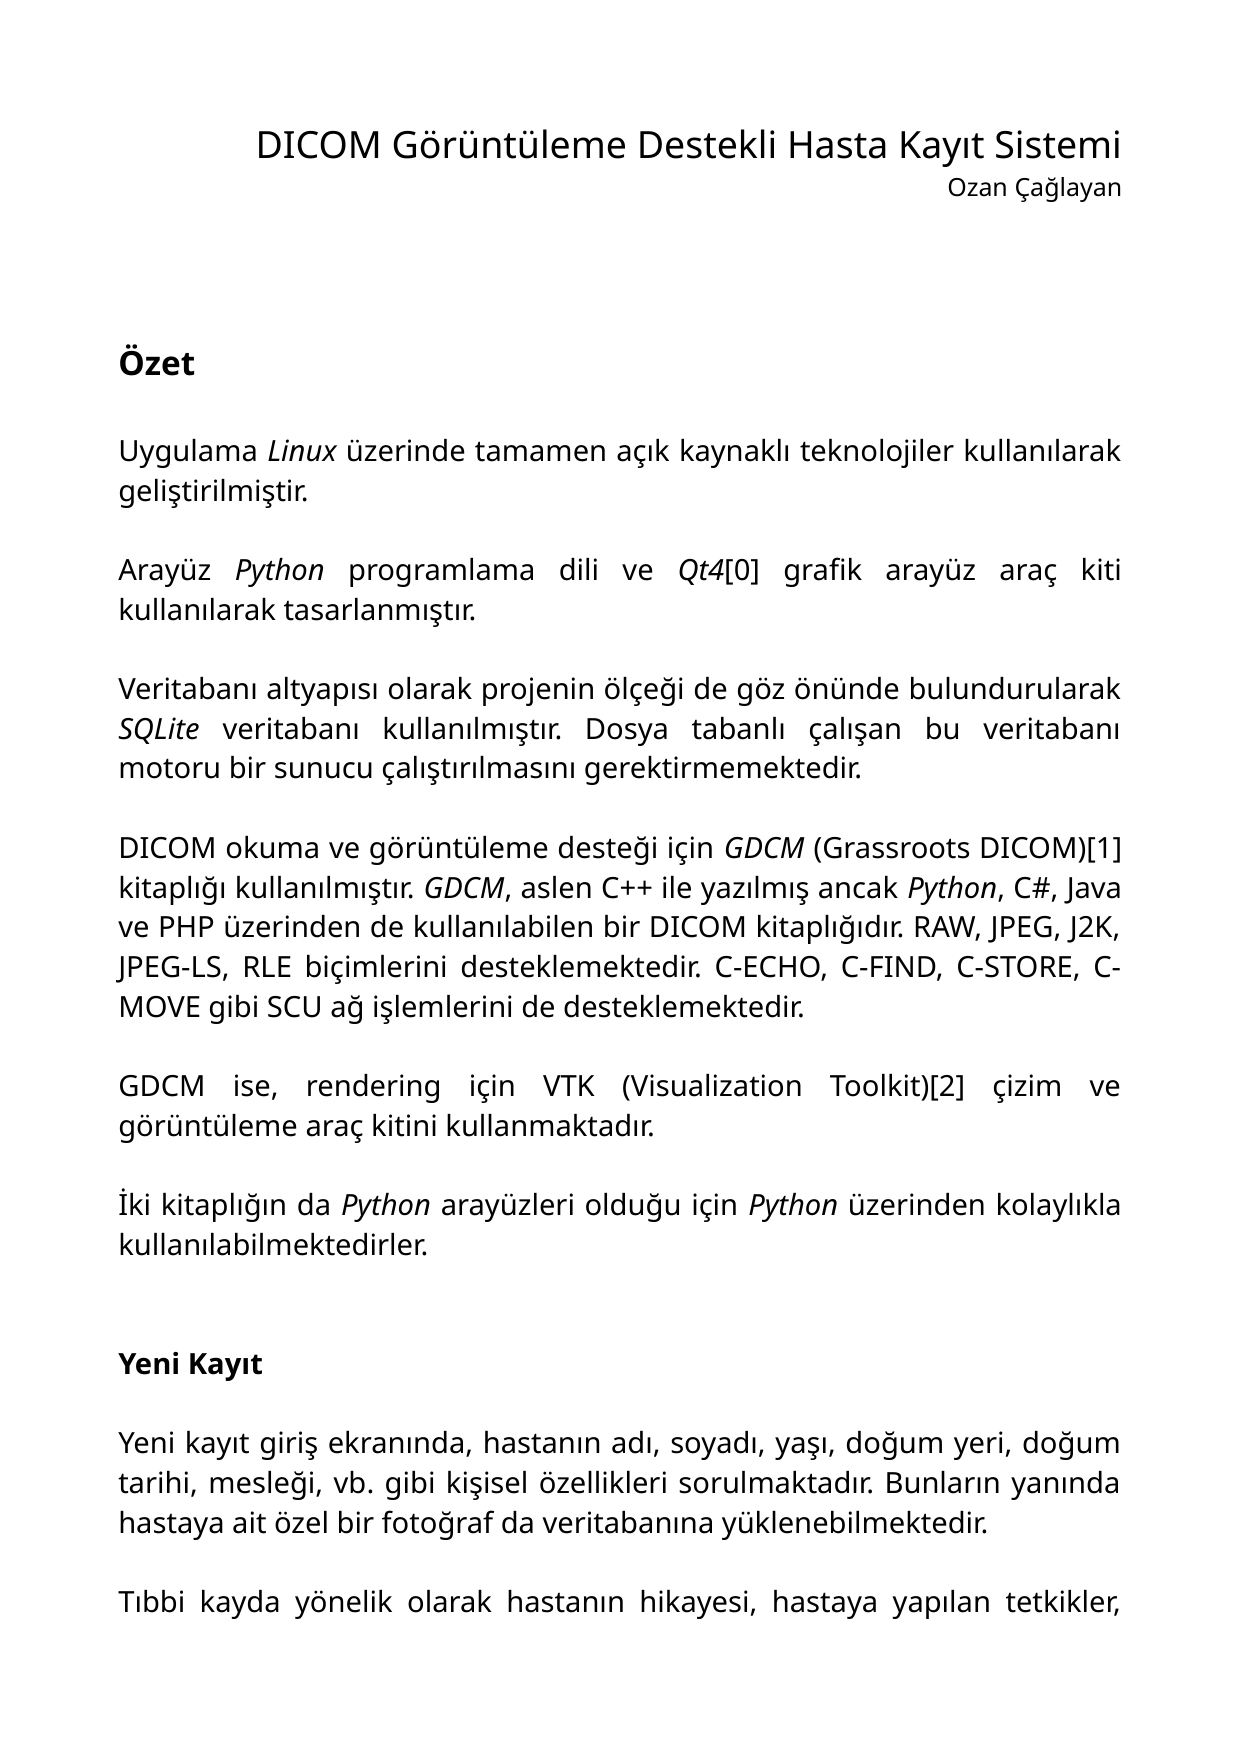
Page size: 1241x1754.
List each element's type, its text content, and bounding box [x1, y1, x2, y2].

text Arayüz Python programlama dili ve Qt4[0] grafik arayüz araç kiti kullanılarak tasarlanmıştır. [118, 549, 1122, 629]
text DICOM Görüntüleme Destekli Hasta Kayıt Sistemi [118, 118, 1122, 169]
text Yeni kayıt giriş ekranında, hastanın adı, soyadı, yaşı, doğum yeri, doğum tarihi, mesleği, vb. gibi kişisel özellikleri sorulmaktadır. Bunların yanında hastaya ait özel bir fotoğraf da veritabanına yüklenebilmektedir. [118, 1422, 1122, 1542]
text İki kitaplığın da Python arayüzleri olduğu için Python üzerinden kolaylıkla kullanılabilmektedirler. [118, 1184, 1122, 1264]
text Yeni Kayıt [118, 1343, 1122, 1383]
text Tıbbi kayda yönelik olarak hastanın hikayesi, hastaya yapılan tetkikler, [118, 1581, 1122, 1621]
text GDCM ise, rendering için VTK (Visualization Toolkit)[2] çizim ve görüntüleme araç kitini kullanmaktadır. [118, 1065, 1122, 1145]
text Veritabanı altyapısı olarak projenin ölçeği de göz önünde bulundurularak SQLite veritabanı kullanılmıştır. Dosya tabanlı çalışan bu veritabanı motoru bir sunucu çalıştırılmasını gerektirmemektedir. [118, 668, 1122, 787]
text Ozan Çağlayan [118, 169, 1122, 203]
text Özet [118, 339, 1122, 385]
text Uygulama Linux üzerinde tamamen açık kaynaklı teknolojiler kullanılarak geliştirilmiştir. [118, 430, 1122, 510]
text DICOM okuma ve görüntüleme desteği için GDCM (Grassroots DICOM)[1] kitaplığı kullanılmıştır. GDCM, aslen C++ ile yazılmış ancak Python, C#, Java ve PHP üzerinden de kullanılabilen bir DICOM kitaplığıdır. RAW, JPEG, J2K, JPEG-LS, RLE biçimlerini desteklemektedir. C-ECHO, C-FIND, C-STORE, C-MOVE gibi SCU ağ işlemlerini de desteklemektedir. [118, 827, 1122, 1026]
